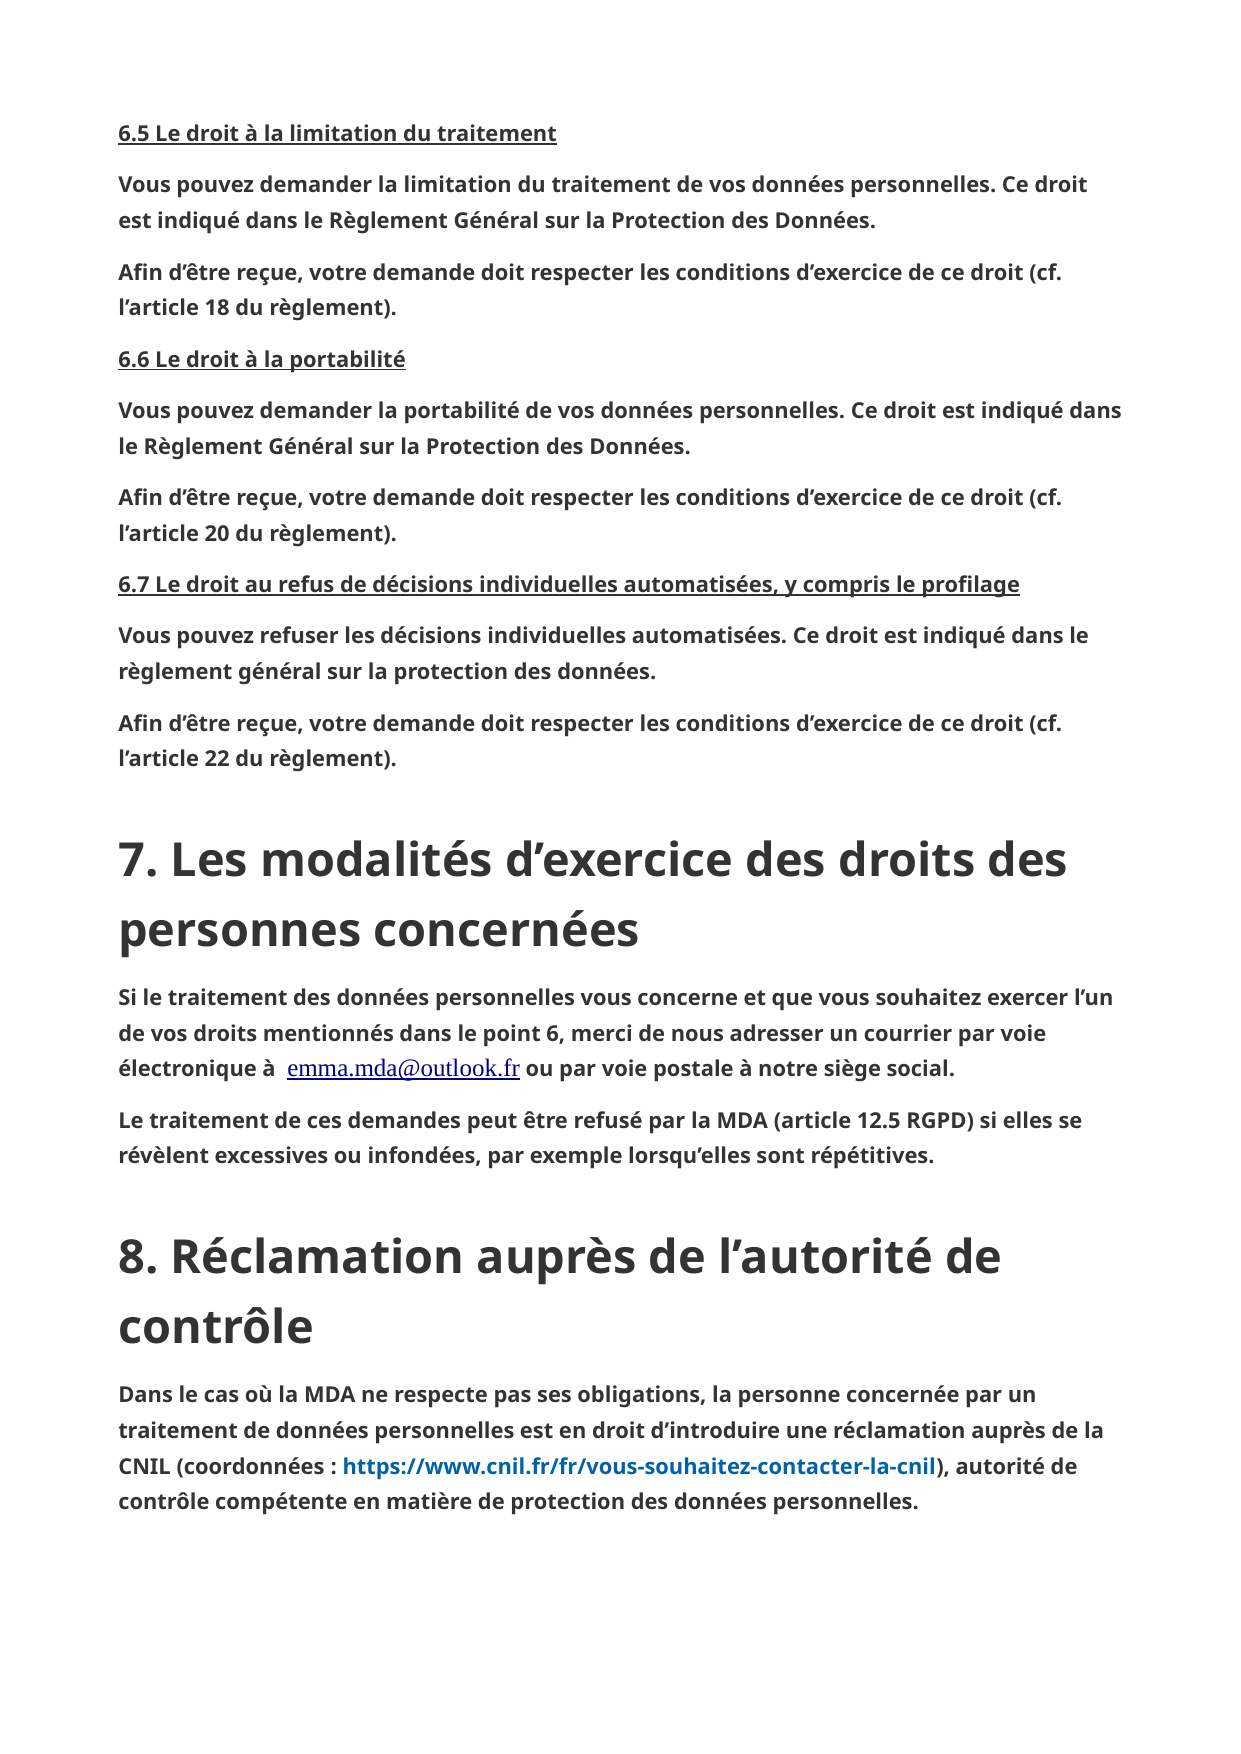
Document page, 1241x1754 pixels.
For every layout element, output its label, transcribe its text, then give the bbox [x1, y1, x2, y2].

text Si le traitement des données personnelles vous concerne et que vous souhaitez exercer l’un de vos droits mentionnés dans le point 6, merci de nous adresser un courrier par voie électronique à emma.mda@outlook.fr ou par voie postale à notre siège social. [118, 982, 1122, 1083]
subtitle 8. Réclamation auprès de l’autorité de contrôle [118, 1223, 1122, 1357]
text Dans le cas où la MDA ne respecte pas ses obligations, la personne concernée par un traitement de données personnelles est en droit d’introduire une réclamation auprès de la CNIL (coordonnées : https://www.cnil.fr/fr/vous-souhaitez-contacter-la-cnil), autorité de contrôle compétente en matière de protection des données personnelles. [118, 1379, 1122, 1516]
text Vous pouvez demander la portabilité de vos données personnelles. Ce droit est indiqué dans le Règlement Général sur la Protection des Données. [118, 395, 1122, 461]
text Vous pouvez refuser les décisions individuelles automatisées. Ce droit est indiqué dans le règlement général sur la protection des données. [118, 621, 1122, 686]
text Le traitement de ces demandes peut être refusé par la MDA (article 12.5 RGPD) si elles se révèlent excessives ou infondées, par exemple lorsqu’elles sont répétitives. [118, 1105, 1122, 1170]
text Afin d’être reçue, votre demande doit respecter les conditions d’exercice de ce droit (cf. l’article 20 du règlement). [118, 482, 1122, 548]
text 6.5 Le droit à la limitation du traitement [118, 118, 1122, 148]
text Vous pouvez demander la limitation du traitement de vos données personnelles. Ce droit est indiqué dans le Règlement Général sur la Protection des Données. [118, 169, 1122, 235]
text 6.7 Le droit au refus de décisions individuelles automatisées, y compris le profilage [118, 569, 1122, 599]
text Afin d’être reçue, votre demande doit respecter les conditions d’exercice de ce droit (cf. l’article 18 du règlement). [118, 257, 1122, 322]
subtitle 7. Les modalités d’exercice des droits des personnes concernées [118, 826, 1122, 960]
text Afin d’être reçue, votre demande doit respecter les conditions d’exercice de ce droit (cf. l’article 22 du règlement). [118, 708, 1122, 773]
text 6.6 Le droit à la portabilité [118, 344, 1122, 373]
